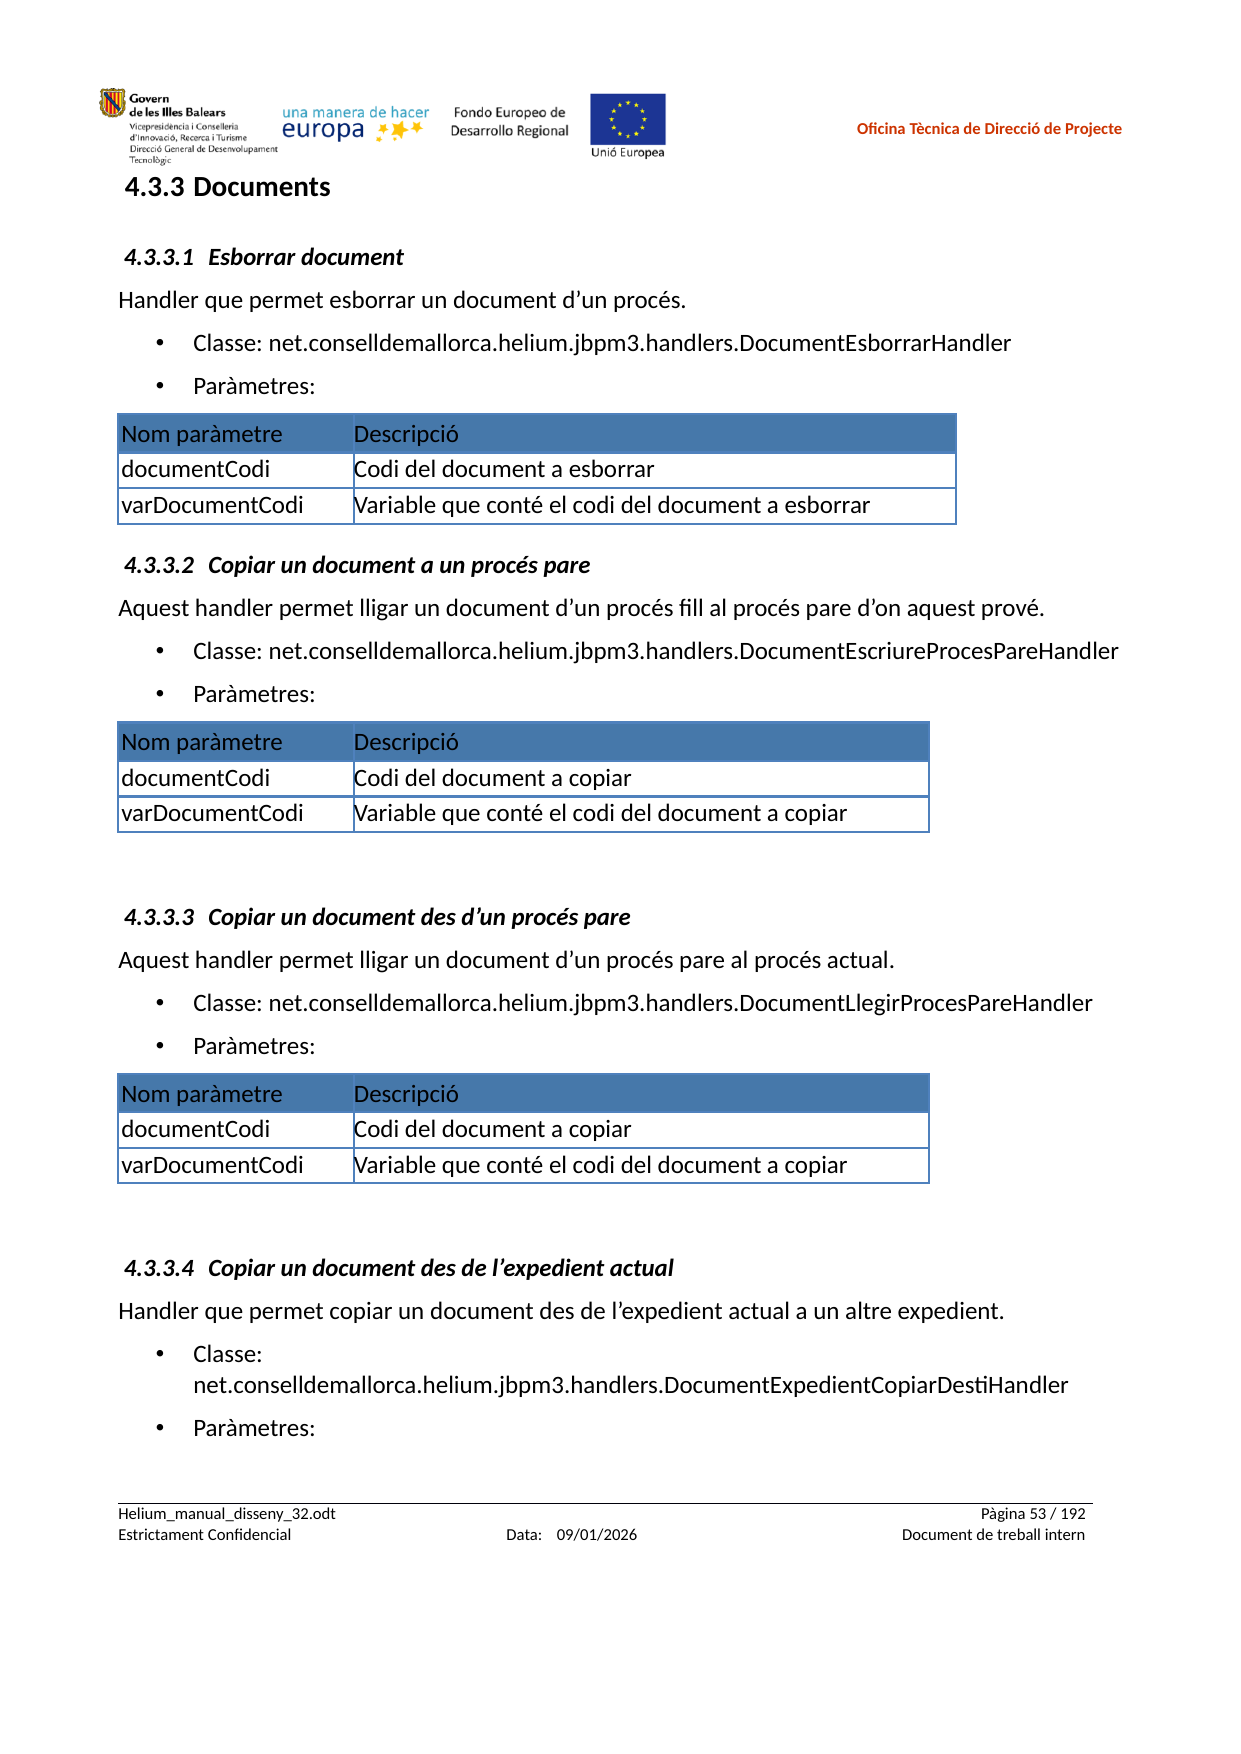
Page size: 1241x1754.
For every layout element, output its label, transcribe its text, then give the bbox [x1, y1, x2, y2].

list Paràmetres: [156, 1412, 1122, 1442]
subtitle Copiar un document a un procés pare [118, 549, 1122, 580]
picture [99, 87, 668, 166]
list Paràmetres: [156, 370, 1122, 400]
table_cell Codi del document a esborrar [355, 454, 955, 487]
table_header Descripció [355, 1075, 928, 1111]
table_cell varDocumentCodi [119, 489, 353, 522]
table_header Descripció [355, 724, 928, 760]
table_cell Codi del document a copiar [355, 762, 928, 795]
subtitle Copiar un document des de l’expedient actual [118, 1252, 1122, 1283]
table_header Nom paràmetre [119, 415, 353, 451]
table_header Nom paràmetre [119, 724, 353, 760]
table_cell varDocumentCodi [119, 1149, 353, 1182]
list Classe: net.conselldemallorca.helium.jbpm3.handlers.DocumentEsborrarHandler [156, 327, 1122, 357]
table_cell Variable que conté el codi del document a copiar [355, 798, 928, 831]
text Aquest handler permet lligar un document d’un procés pare al procés actual. [118, 944, 1122, 974]
table_cell documentCodi [119, 1113, 353, 1147]
table_cell Variable que conté el codi del document a copiar [355, 1149, 928, 1182]
table_cell varDocumentCodi [119, 798, 353, 831]
table_cell Codi del document a copiar [355, 1113, 928, 1147]
list Classe: net.conselldemallorca.helium.jbpm3.handlers.DocumentEscriureProcesPareHandler [156, 635, 1122, 666]
table_cell Variable que conté el codi del document a esborrar [355, 489, 955, 522]
text Handler que permet esborrar un document d’un procés. [118, 284, 1122, 314]
subtitle Documents [118, 168, 1122, 203]
table_header Nom paràmetre [119, 1075, 353, 1111]
table_cell documentCodi [119, 454, 353, 487]
table_cell documentCodi [119, 762, 353, 795]
list Classe: net.conselldemallorca.helium.jbpm3.handlers.DocumentExpedientCopiarDestiHandler [156, 1338, 1122, 1399]
list Classe: net.conselldemallorca.helium.jbpm3.handlers.DocumentLlegirProcesPareHandler [156, 987, 1122, 1017]
table_header Descripció [355, 415, 955, 451]
list Paràmetres: [156, 1030, 1122, 1060]
text Aquest handler permet lligar un document d’un procés fill al procés pare d’on aquest prové. [118, 592, 1122, 623]
list Paràmetres: [156, 678, 1122, 709]
subtitle Copiar un document des d’un procés pare [118, 901, 1122, 931]
subtitle Esborrar document [118, 241, 1122, 271]
text Handler que permet copiar un document des de l’expedient actual a un altre expedient. [118, 1295, 1122, 1326]
